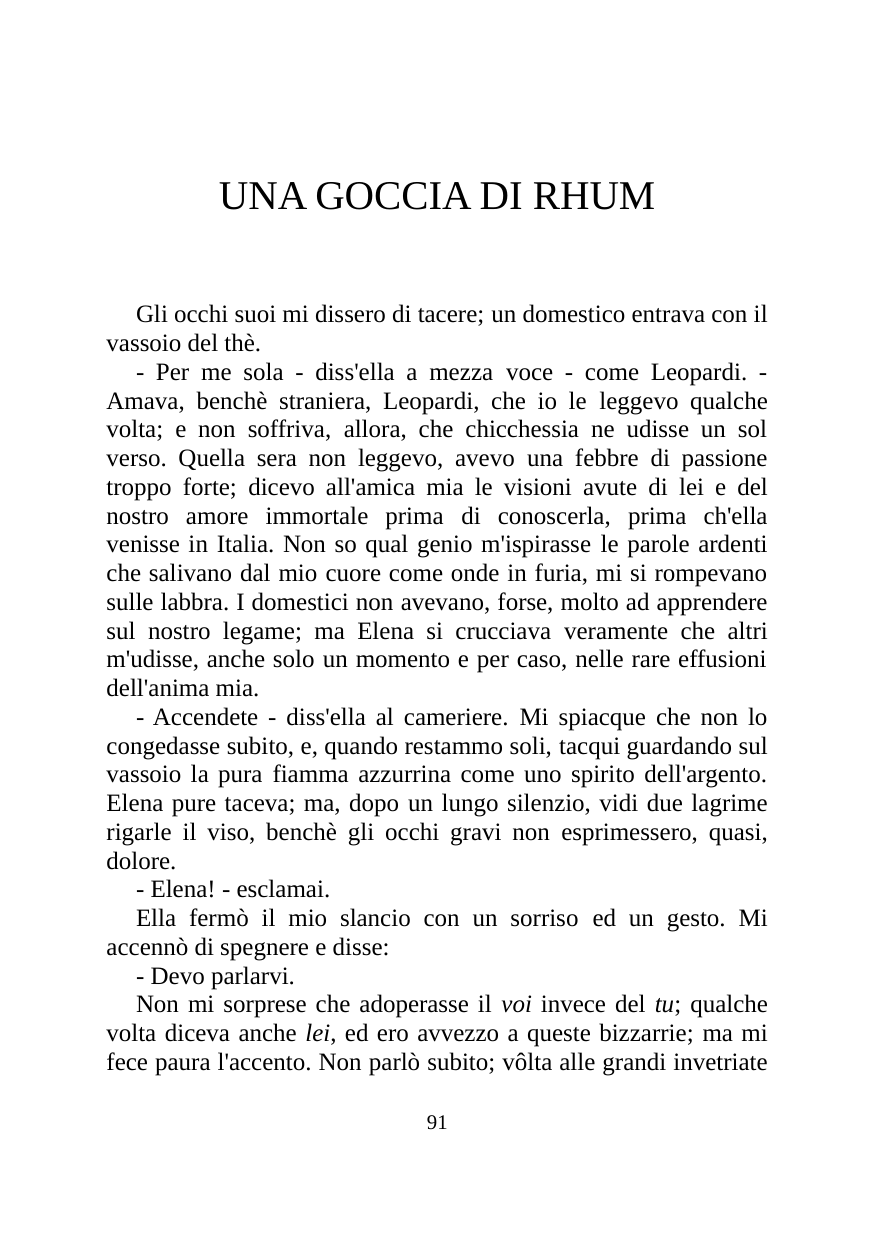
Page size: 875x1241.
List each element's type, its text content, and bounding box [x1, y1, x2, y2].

subtitle UNA GOCCIA DI RHUM [106, 171, 768, 218]
text Non mi sorprese che adoperasse il voi invece del tu; qualche volta diceva anche lei, ed ero avvezzo a queste bizzarrie; ma mi fece paura l'accento. Non parlò subito; vôlta alle grandi invetriate [106, 989, 768, 1076]
text Gli occhi suoi mi dissero di tacere; un domestico entrava con il vassoio del thè. [106, 299, 768, 357]
text - Devo parlarvi. [106, 961, 768, 989]
text - Elena! - esclamai. [106, 874, 768, 903]
text Ella fermò il mio slancio con un sorriso ed un gesto. Mi accennò di spegnere e disse: [106, 903, 768, 961]
text - Accendete - diss'ella al cameriere. Mi spiacque che non lo congedasse subito, e, quando restammo soli, tacqui guardando sul vassoio la pura fiamma azzurrina come uno spirito dell'argento. Elena pure taceva; ma, dopo un lungo silenzio, vidi due lagrime rigarle il viso, benchè gli occhi gravi non esprimessero, quasi, dolore. [106, 702, 768, 874]
text - Per me sola - diss'ella a mezza voce - come Leopardi. - Amava, benchè straniera, Leopardi, che io le leggevo qualche volta; e non soffriva, allora, che chicchessia ne udisse un sol verso. Quella sera non leggevo, avevo una febbre di passione troppo forte; dicevo all'amica mia le visioni avute di lei e del nostro amore immortale prima di conoscerla, prima ch'ella venisse in Italia. Non so qual genio m'ispirasse le parole ardenti che salivano dal mio cuore come onde in furia, mi si rompevano sulle labbra. I domestici non avevano, forse, molto ad apprendere sul nostro legame; ma Elena si crucciava veramente che altri m'udisse, anche solo un momento e per caso, nelle rare effusioni dell'anima mia. [106, 357, 768, 702]
